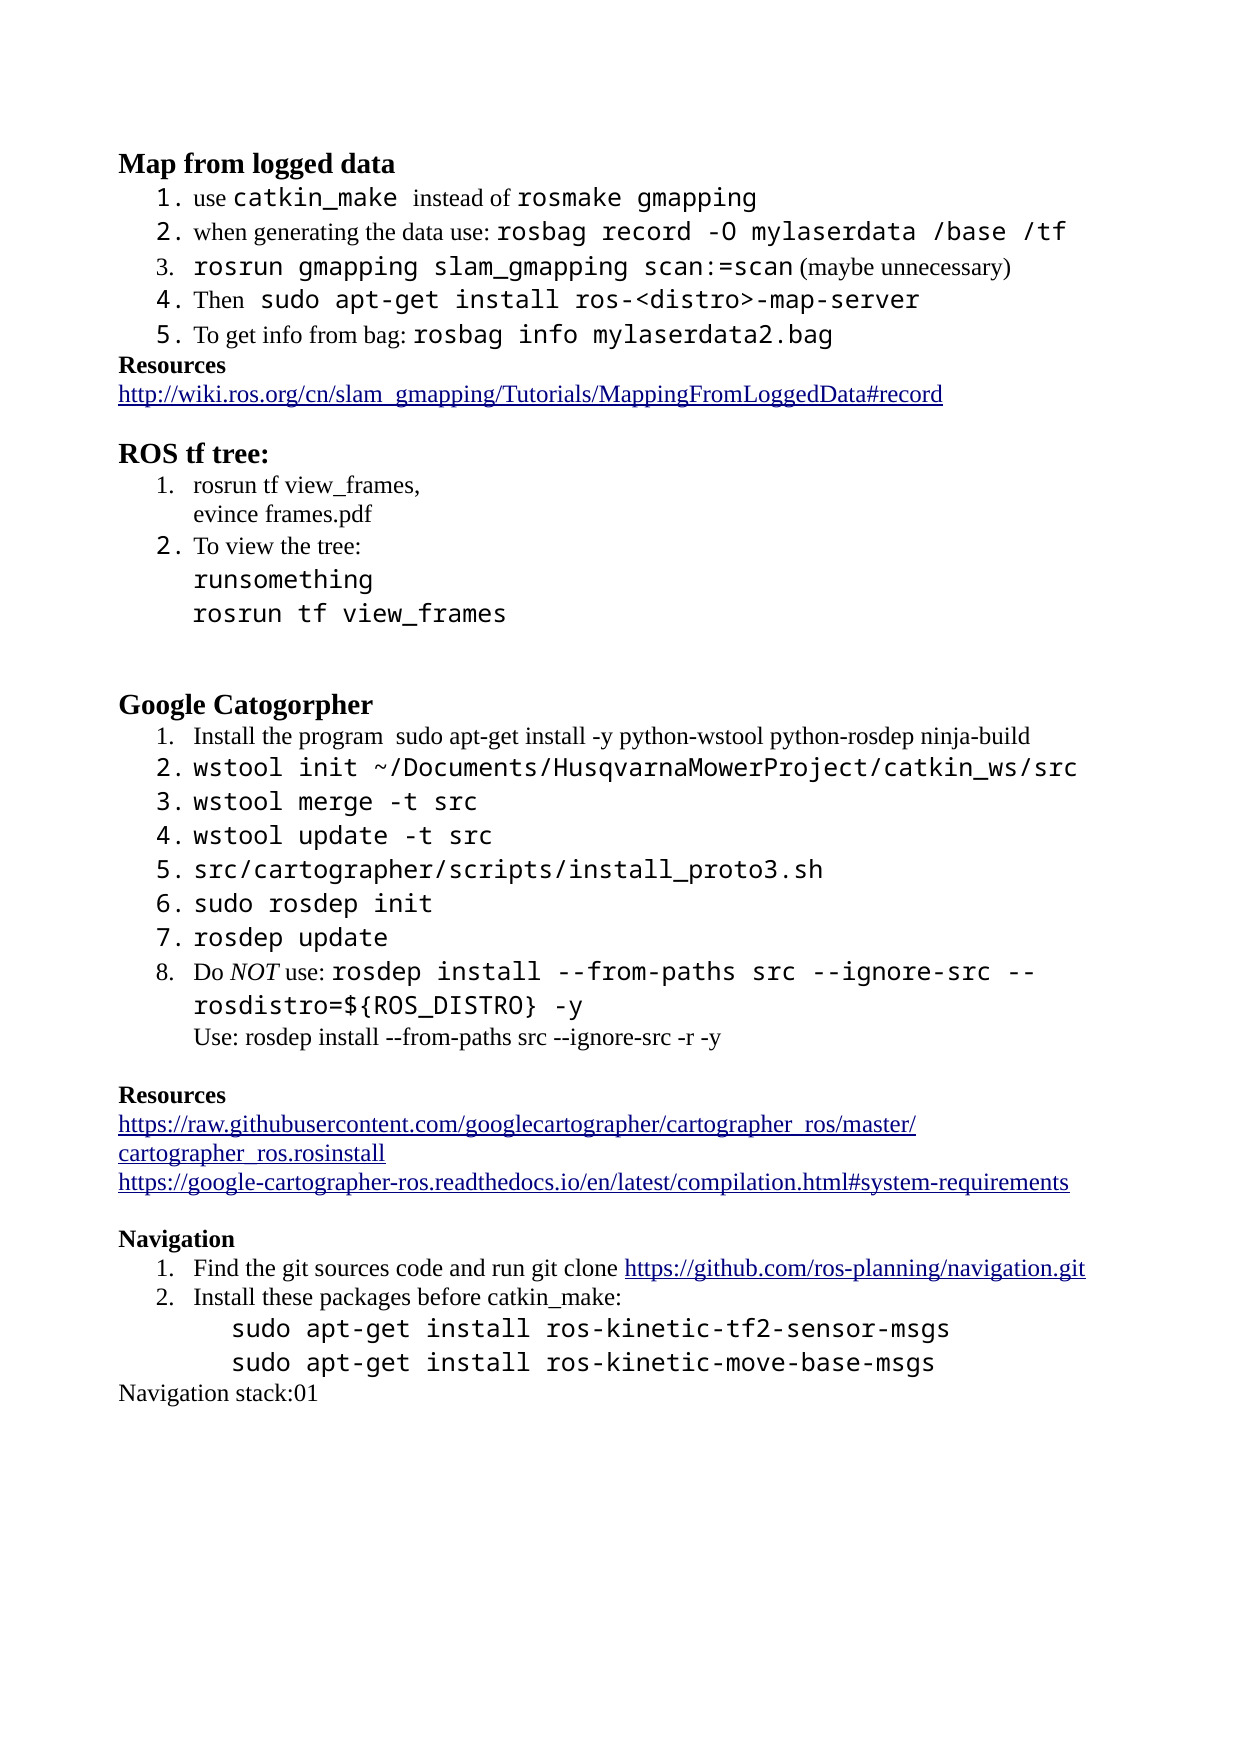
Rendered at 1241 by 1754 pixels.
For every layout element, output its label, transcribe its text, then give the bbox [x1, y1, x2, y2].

list when generating the data use: rosbag record -O mylaserdata /base /tf [156, 214, 1122, 248]
list Install these packages before catkin_make: [156, 1282, 1122, 1310]
text https://raw.githubusercontent.com/googlecartographer/cartographer_ros/master/cartographer_ros.rosinstall [118, 1109, 1122, 1167]
text ROS tf tree: [118, 437, 1122, 470]
text Map from logged data [118, 146, 1122, 180]
text http://wiki.ros.org/cn/slam_gmapping/Tutorials/MappingFromLoggedData#record [118, 379, 1122, 408]
list Then sudo apt-get install ros-<distro>-map-server [156, 282, 1122, 316]
list To view the tree: runsomething [156, 528, 1122, 596]
list wstool update -t src [156, 818, 1122, 852]
list rosdep update [156, 920, 1122, 954]
list evince frames.pdf [156, 499, 1122, 528]
list sudo apt-get install ros-kinetic-move-base-msgs [193, 1344, 1122, 1378]
list src/cartographer/scripts/install_proto3.sh [156, 852, 1122, 886]
text Navigation stack:01 [118, 1378, 1122, 1407]
text rosrun tf view_frames [118, 596, 1122, 630]
text Resources [118, 1080, 1122, 1109]
list To get info from bag: rosbag info mylaserdata2.bag [156, 316, 1122, 350]
list sudo rosdep init [156, 886, 1122, 920]
list wstool init ~/Documents/HusqvarnaMowerProject/catkin_ws/src [156, 749, 1122, 784]
list Do NOT use: rosdep install --from-paths src --ignore-src --rosdistro=${ROS_DISTRO} -y Use: rosdep install --from-paths src --ignore-src -r -y [156, 954, 1122, 1051]
list rosrun gmapping slam_gmapping scan:=scan (maybe unnecessary) [156, 248, 1122, 282]
text https://google-cartographer-ros.readthedocs.io/en/latest/compilation.html#system-requirements [118, 1167, 1122, 1195]
text Resources [118, 350, 1122, 379]
list use catkin_make instead of rosmake gmapping [156, 180, 1122, 214]
list rosrun tf view_frames, [156, 470, 1122, 499]
list sudo apt-get install ros-kinetic-tf2-sensor-msgs [193, 1310, 1122, 1344]
list Install the program sudo apt-get install -y python-wstool python-rosdep ninja-build [156, 721, 1122, 749]
list Find the git sources code and run git clone https://github.com/ros-planning/navigation.git [156, 1253, 1122, 1282]
text Navigation [118, 1224, 1122, 1253]
text Google Catogorpher [118, 687, 1122, 721]
list wstool merge -t src [156, 784, 1122, 818]
